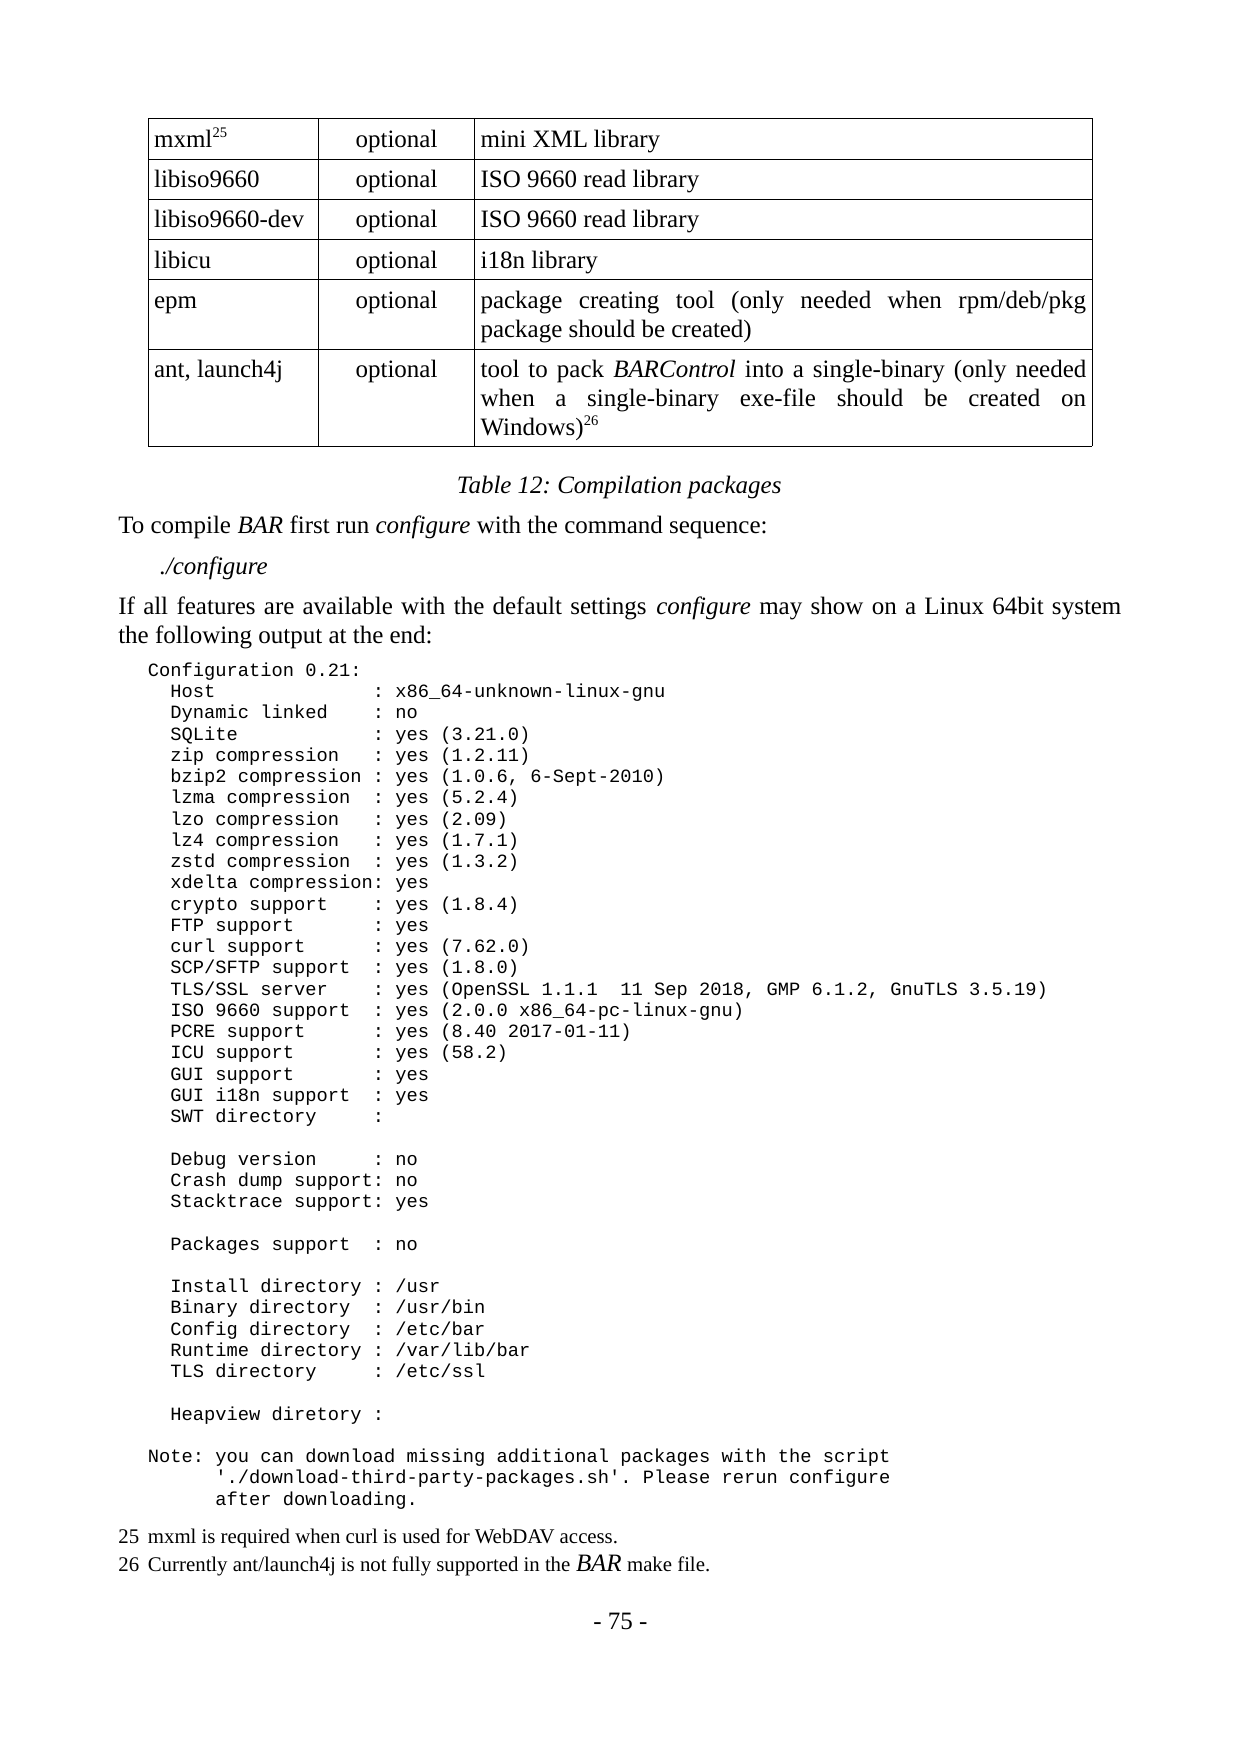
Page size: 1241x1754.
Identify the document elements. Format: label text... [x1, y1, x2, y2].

text Runtime directory : /var/lib/bar [148, 1341, 1122, 1362]
table_cell package creating tool (only needed when rpm/deb/pkg package should be created) [475, 280, 1092, 348]
table_cell optional [319, 280, 474, 348]
text zstd compression : yes (1.3.2) [148, 852, 1122, 873]
text ./configure [159, 551, 1122, 580]
text ISO 9660 support : yes (2.0.0 x86_64-pc-linux-gnu) [148, 1001, 1122, 1022]
table_cell tool to pack BARControl into a single-binary (only needed when a single-binary exe-file should be created on Windows) [475, 350, 1092, 446]
text xdelta compression: yes [148, 873, 1122, 894]
table_cell ant, launch4j [149, 350, 318, 446]
table_cell optional [319, 119, 474, 158]
table_cell libiso9660-dev [149, 200, 318, 239]
text Dynamic linked : no [148, 703, 1122, 724]
text SWT directory : [148, 1107, 1122, 1128]
table_cell libicu [149, 240, 318, 279]
table_cell libiso9660 [149, 160, 318, 199]
text lzma compression : yes (5.2.4) [148, 788, 1122, 809]
text lz4 compression : yes (1.7.1) [148, 831, 1122, 852]
table_cell optional [319, 350, 474, 446]
text FTP support : yes [148, 916, 1122, 937]
text Install directory : /usr [148, 1277, 1122, 1298]
text curl support : yes (7.62.0) [148, 937, 1122, 958]
text SCP/SFTP support : yes (1.8.0) [148, 958, 1122, 979]
text Config directory : /etc/bar [148, 1319, 1122, 1341]
text GUI i18n support : yes [148, 1086, 1122, 1107]
table_cell optional [319, 160, 474, 199]
table_cell i18n library [475, 240, 1092, 279]
text Binary directory : /usr/bin [148, 1298, 1122, 1319]
text Debug version : no [148, 1149, 1122, 1171]
table_cell optional [319, 200, 474, 239]
text Heapview diretory : [148, 1404, 1122, 1426]
text Configuration 0.21: [148, 661, 1122, 682]
text TLS/SSL server : yes (OpenSSL 1.1.1 11 Sep 2018, GMP 6.1.2, GnuTLS 3.5.19) [148, 979, 1122, 1001]
text after downloading. [148, 1489, 1122, 1511]
text bzip2 compression : yes (1.0.6, 6-Sept-2010) [148, 767, 1122, 788]
text Stacktrace support: yes [148, 1192, 1122, 1213]
table_cell ISO 9660 read library [475, 160, 1092, 199]
text zip compression : yes (1.2.11) [148, 746, 1122, 767]
text GUI support : yes [148, 1064, 1122, 1086]
table_cell optional [319, 240, 474, 279]
text Host : x86_64-unknown-linux-gnu [148, 682, 1122, 703]
text SQLite : yes (3.21.0) [148, 724, 1122, 746]
table_cell mini XML library [475, 119, 1092, 158]
table_cell epm [149, 280, 318, 348]
text Packages support : no [148, 1234, 1122, 1256]
text lzo compression : yes (2.09) [148, 809, 1122, 831]
text To compile BAR first run configure with the command sequence: [118, 510, 1122, 539]
text Note: you can download missing additional packages with the script [148, 1447, 1122, 1468]
text crypto support : yes (1.8.4) [148, 894, 1122, 916]
text If all features are available with the default settings configure may show on a Linux 64bit system the following output at the end: [118, 591, 1122, 649]
table_cell ISO 9660 read library [475, 200, 1092, 239]
text TLS directory : /etc/ssl [148, 1362, 1122, 1383]
text './download-third-party-packages.sh'. Please rerun configure [148, 1468, 1122, 1489]
text Crash dump support: no [148, 1171, 1122, 1192]
table_cell mxml [149, 119, 318, 158]
text ICU support : yes (58.2) [148, 1043, 1122, 1064]
text Table 12: Compilation packages [118, 470, 1122, 499]
text PCRE support : yes (8.40 2017-01-11) [148, 1022, 1122, 1043]
